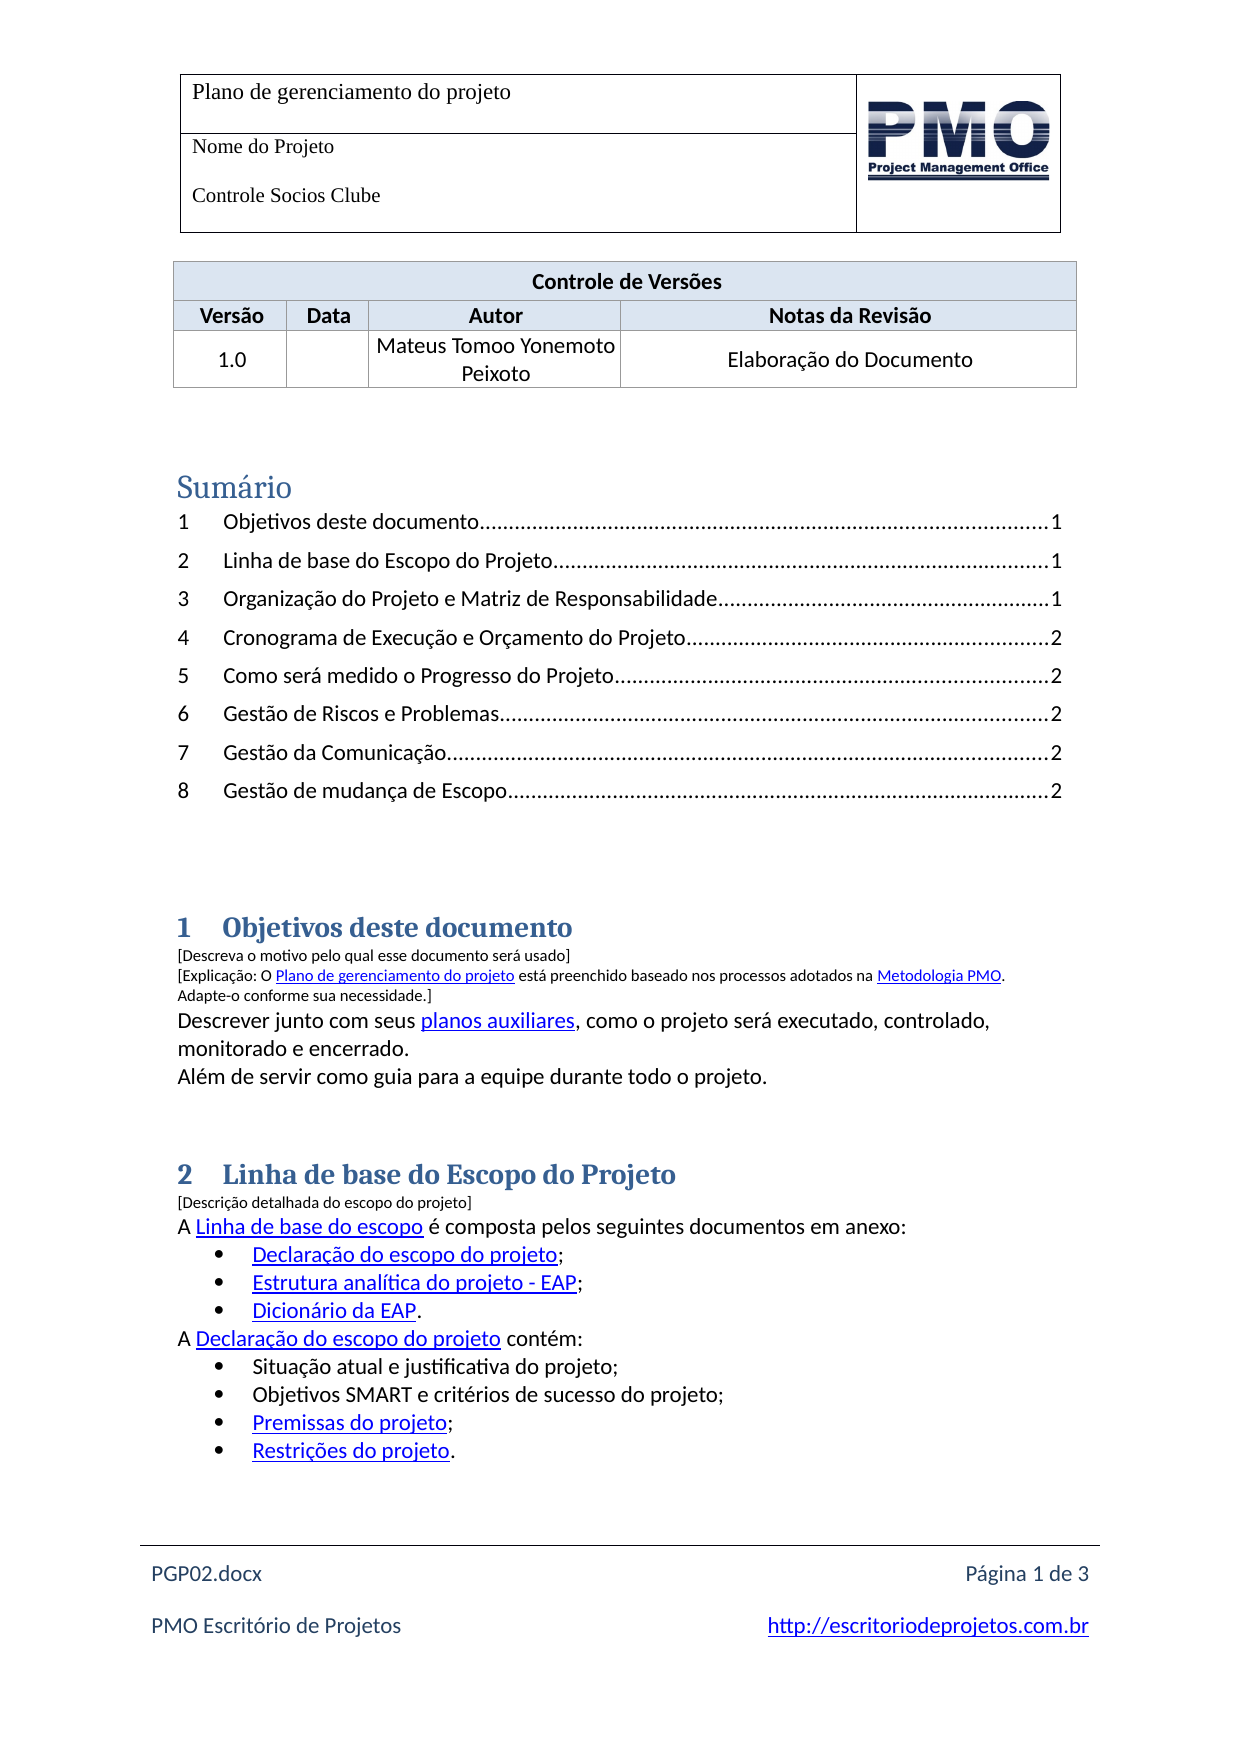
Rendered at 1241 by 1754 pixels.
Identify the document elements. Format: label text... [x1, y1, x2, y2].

text 6 Gestão de Riscos e Problemas 2 [177, 699, 1063, 727]
list Estrutura analítica do projeto - EAP; [215, 1268, 1063, 1296]
table_cell Data [287, 301, 368, 330]
text 1 Objetivos deste documento 1 [177, 507, 1063, 535]
picture [868, 101, 1050, 181]
list Situação atual e justificativa do projeto; [215, 1352, 1063, 1380]
table_cell Mateus Tomoo Yonemoto Peixoto [369, 331, 620, 387]
list Dicionário da EAP. [215, 1296, 1063, 1324]
table_cell Versão [174, 301, 286, 330]
text 4 Cronograma de Execução e Orçamento do Projeto 2 [177, 623, 1063, 651]
text 3 Organização do Projeto e Matriz de Responsabilidade 1 [177, 584, 1063, 612]
text Além de servir como guia para a equipe durante todo o projeto. [177, 1062, 1063, 1090]
list Declaração do escopo do projeto; [215, 1240, 1063, 1268]
table_cell [287, 331, 368, 387]
subtitle Linha de base do Escopo do Projeto [177, 1158, 1063, 1192]
table_cell 1.0 [174, 331, 286, 387]
table_cell Elaboração do Documento [621, 331, 1076, 387]
text [Descreva o motivo pelo qual esse documento será usado] [177, 945, 1063, 965]
text 2 Linha de base do Escopo do Projeto 1 [177, 546, 1063, 574]
text 7 Gestão da Comunicação 2 [177, 738, 1063, 766]
text A Declaração do escopo do projeto contém: [177, 1324, 1063, 1352]
list Restrições do projeto. [215, 1436, 1063, 1464]
text 5 Como será medido o Progresso do Projeto 2 [177, 661, 1063, 689]
text [Explicação: O Plano de gerenciamento do projeto está preenchido baseado nos processos adotados na Metodologia PMO. Adapte-o conforme sua necessidade.] [177, 965, 1063, 1006]
table_header Controle de Versões [174, 262, 1076, 300]
table_cell Notas da Revisão [621, 301, 1076, 330]
text 8 Gestão de mudança de Escopo 2 [177, 776, 1063, 804]
text A Linha de base do escopo é composta pelos seguintes documentos em anexo: [177, 1212, 1063, 1240]
table_cell Autor [369, 301, 620, 330]
list Premissas do projeto; [215, 1408, 1063, 1436]
text Descrever junto com seus planos auxiliares, como o projeto será executado, controlado, monitorado e encerrado. [177, 1006, 1063, 1062]
text [Descrição detalhada do escopo do projeto] [177, 1192, 1063, 1212]
subtitle Sumário [177, 469, 1063, 507]
subtitle Objetivos deste documento [177, 911, 1063, 945]
list Objetivos SMART e critérios de sucesso do projeto; [215, 1380, 1063, 1408]
